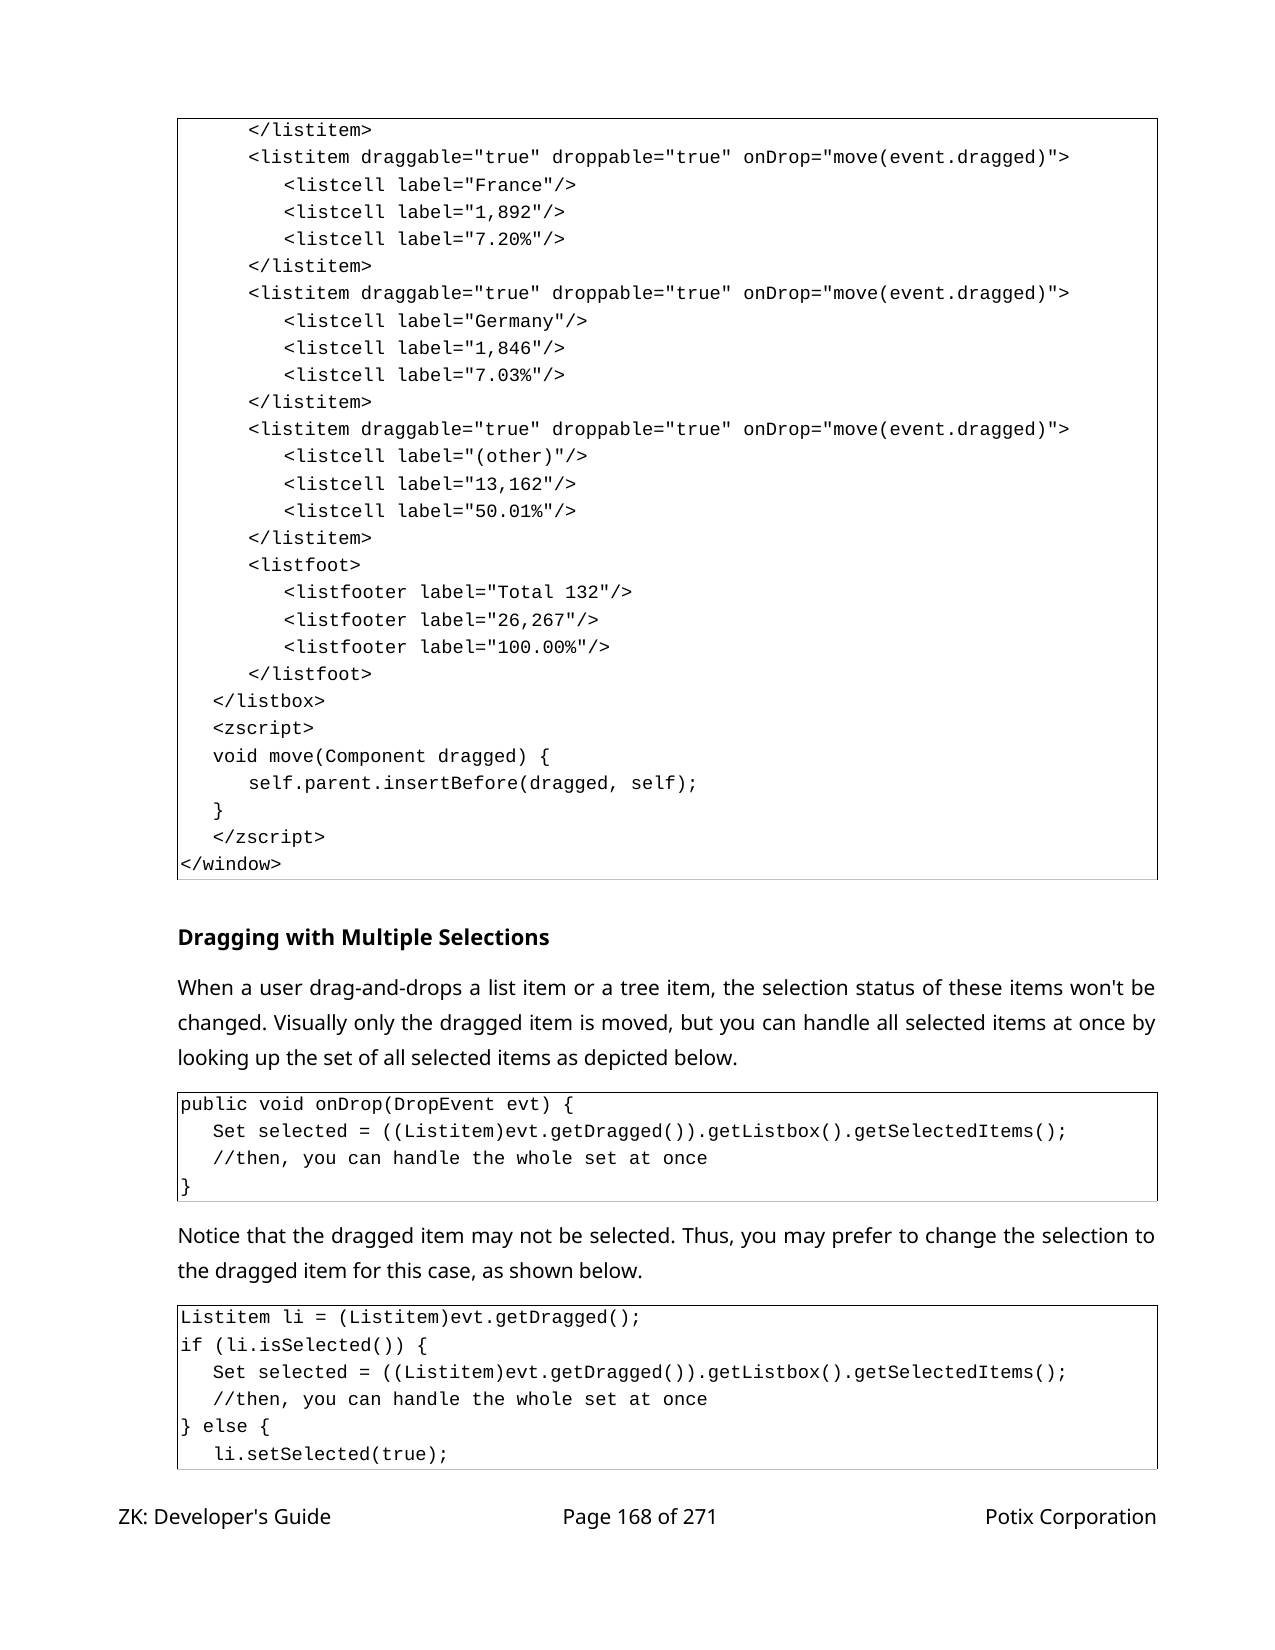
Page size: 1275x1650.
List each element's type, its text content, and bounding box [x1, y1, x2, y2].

text <zscript> [178, 716, 1157, 741]
text </listitem> [178, 119, 1157, 142]
text Notice that the dragged item may not be selected. Thus, you may prefer to change the selection to the dragged item for this case, as shown below. [177, 1221, 1157, 1285]
text <listcell label="France"/> [178, 172, 1157, 197]
text public void onDrop(DropEvent evt) { [178, 1093, 1157, 1116]
text </listitem> [178, 254, 1157, 278]
text <listcell label="50.01%"/> [178, 499, 1157, 523]
text } [178, 798, 1157, 822]
text li.setSelected(true); [178, 1441, 1157, 1469]
text <listcell label="7.03%"/> [178, 363, 1157, 387]
text //then, you can handle the whole set at once [178, 1387, 1157, 1411]
text <listfoot> [178, 553, 1157, 577]
text <listitem draggable="true" droppable="true" onDrop="move(event.dragged)"> [178, 281, 1157, 306]
text } else { [178, 1414, 1157, 1438]
text Set selected = ((Listitem)evt.getDragged()).getListbox().getSelectedItems(); [178, 1119, 1157, 1143]
text <listcell label="1,892"/> [178, 200, 1157, 224]
text </window> [178, 852, 1157, 879]
text <listcell label="Germany"/> [178, 308, 1157, 333]
text <listitem draggable="true" droppable="true" onDrop="move(event.dragged)"> [178, 145, 1157, 169]
text </listitem> [178, 526, 1157, 550]
text </listfoot> [178, 662, 1157, 686]
text <listcell label="7.20%"/> [178, 227, 1157, 251]
text <listitem draggable="true" droppable="true" onDrop="move(event.dragged)"> [178, 417, 1157, 441]
text <listfooter label="100.00%"/> [178, 635, 1157, 659]
text </listbox> [178, 689, 1157, 713]
text <listcell label="1,846"/> [178, 336, 1157, 360]
text void move(Component dragged) { [178, 743, 1157, 768]
text </zscript> [178, 825, 1157, 849]
text </listitem> [178, 390, 1157, 414]
text <listfooter label="Total 132"/> [178, 580, 1157, 604]
text Listitem li = (Listitem)evt.getDragged(); [178, 1306, 1157, 1330]
text //then, you can handle the whole set at once [178, 1146, 1157, 1171]
text <listfooter label="26,267"/> [178, 607, 1157, 632]
text <listcell label="13,162"/> [178, 472, 1157, 496]
subtitle Dragging with Multiple Selections [177, 922, 1157, 952]
text } [178, 1173, 1157, 1201]
text <listcell label="(other)"/> [178, 444, 1157, 469]
text if (li.isSelected()) { [178, 1333, 1157, 1357]
text self.parent.insertBefore(dragged, self); [178, 771, 1157, 795]
text Set selected = ((Listitem)evt.getDragged()).getListbox().getSelectedItems(); [178, 1360, 1157, 1384]
text When a user drag-and-drops a list item or a tree item, the selection status of these items won't be changed. Visually only the dragged item is moved, but you can handle all selected items at once by looking up the set of all selected items as depicted below. [177, 973, 1157, 1071]
